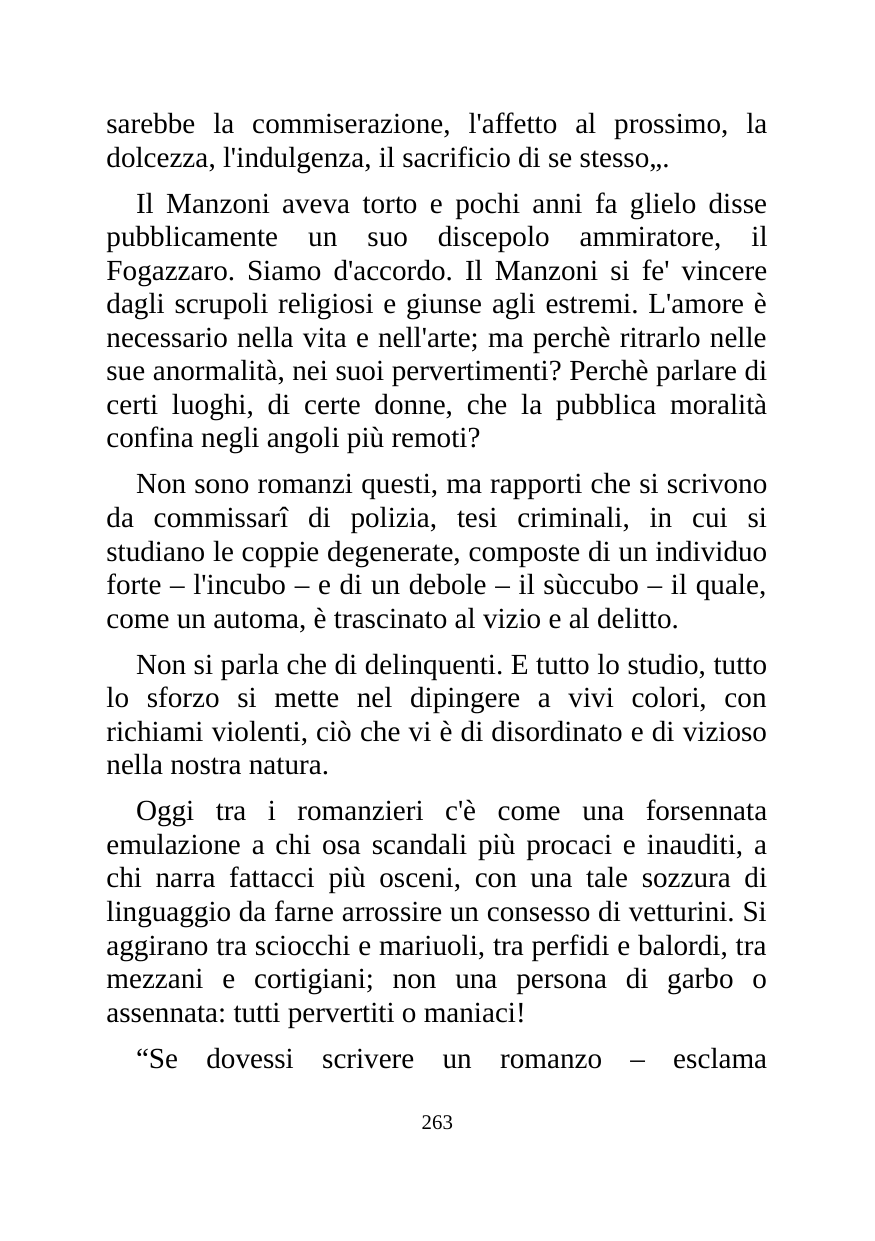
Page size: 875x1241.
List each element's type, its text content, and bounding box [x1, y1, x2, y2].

text Il Manzoni aveva torto e pochi anni fa glielo disse pubblicamente un suo discepolo ammiratore, il Fogazzaro. Siamo d'accordo. Il Manzoni si fe' vincere dagli scrupoli religiosi e giunse agli estremi. L'amore è necessario nella vita e nell'arte; ma perchè ritrarlo nelle sue anormalità, nei suoi pervertimenti? Perchè parlare di certi luoghi, di certe donne, che la pubblica moralità confina negli angoli più remoti? [106, 186, 768, 454]
text sarebbe la commiserazione, l'affetto al prossimo, la dolcezza, l'indulgenza, il sacrificio di se stesso„. [106, 106, 768, 173]
text Oggi tra i romanzieri c'è come una forsennata emulazione a chi osa scandali più procaci e inauditi, a chi narra fattacci più osceni, con una tale sozzura di linguaggio da farne arrossire un consesso di vetturini. Si aggirano tra sciocchi e mariuoli, tra perfidi e balordi, tra mezzani e cortigiani; non una persona di garbo o assennata: tutti pervertiti o maniaci! [106, 793, 768, 1028]
text “Se dovessi scrivere un romanzo – esclama [106, 1041, 768, 1074]
text Non sono romanzi questi, ma rapporti che si scrivono da commissarî di polizia, tesi criminali, in cui si studiano le coppie degenerate, composte di un individuo forte – l'incubo – e di un debole – il sùccubo – il quale, come un automa, è trascinato al vizio e al delitto. [106, 467, 768, 634]
text Non si parla che di delinquenti. E tutto lo studio, tutto lo sforzo si mette nel dipingere a vivi colori, con richiami violenti, ciò che vi è di disordinato e di vizioso nella nostra natura. [106, 647, 768, 781]
